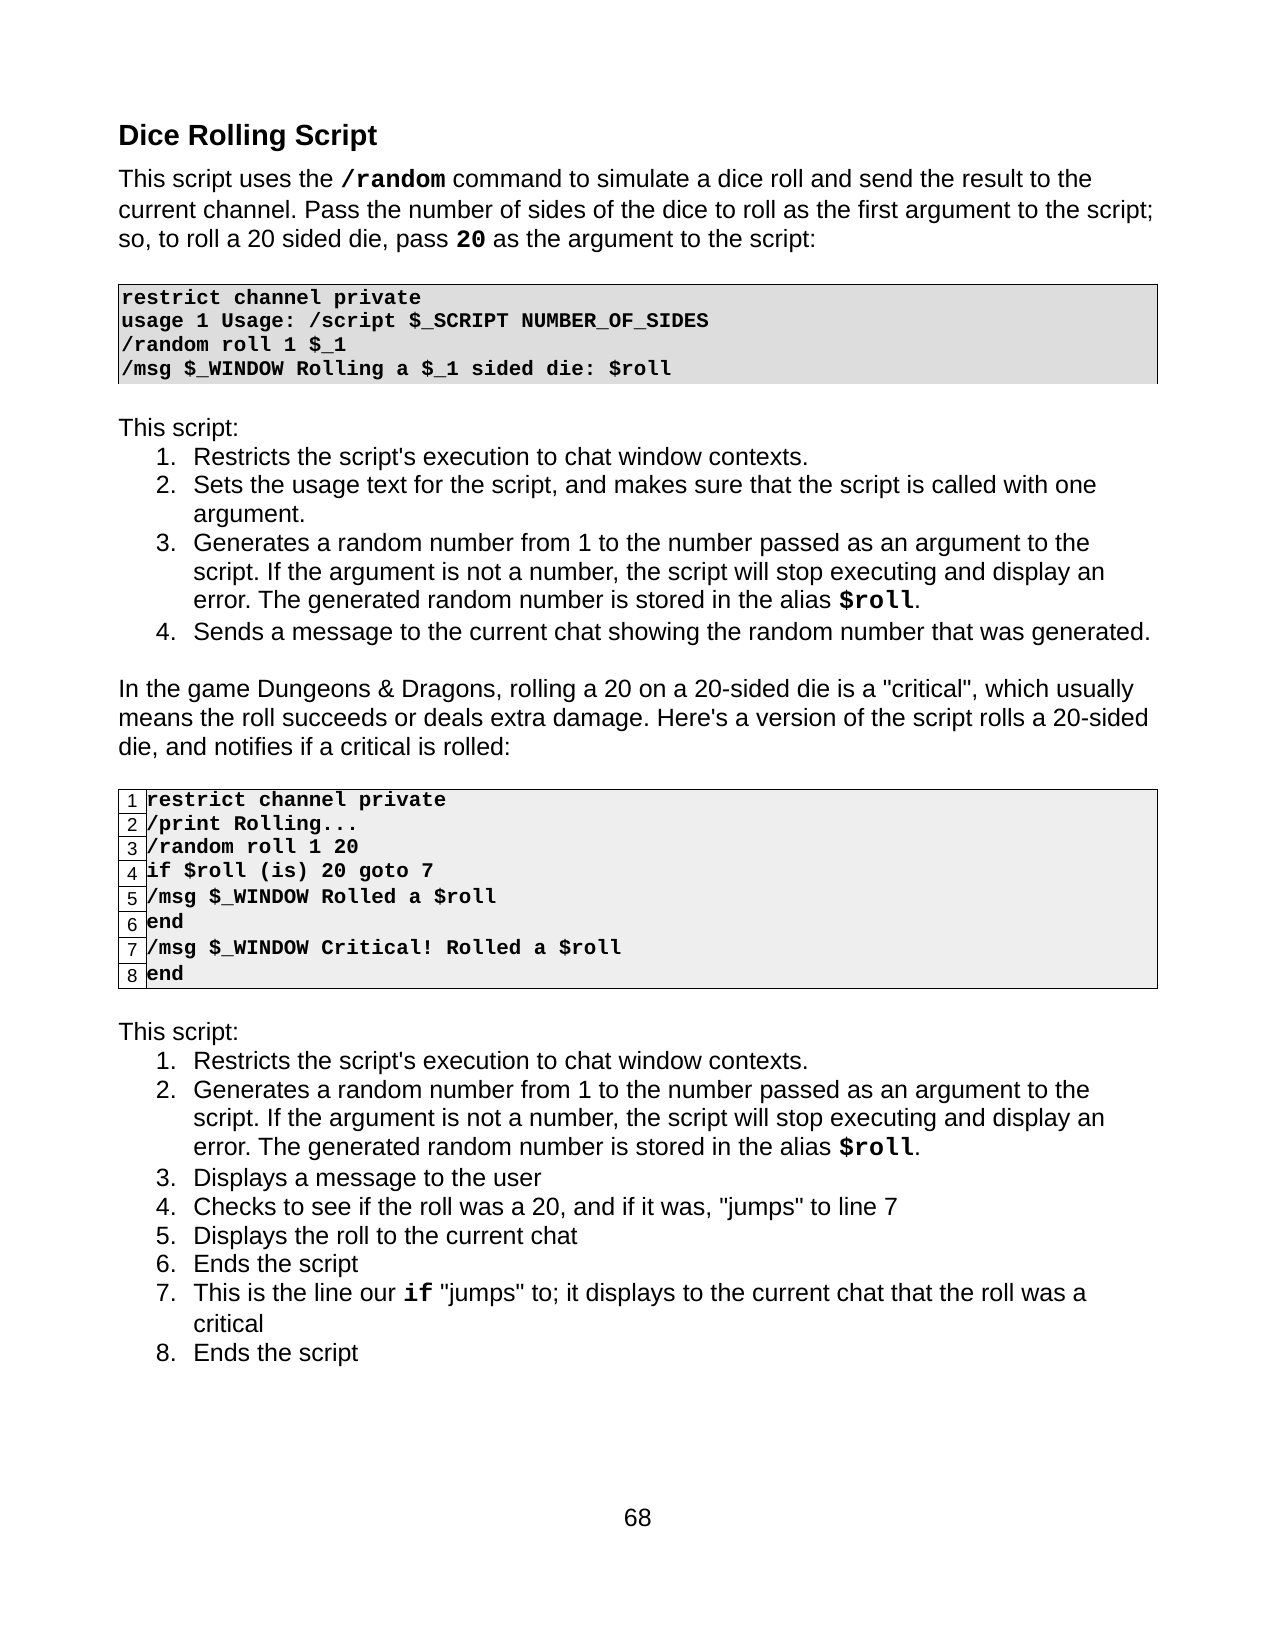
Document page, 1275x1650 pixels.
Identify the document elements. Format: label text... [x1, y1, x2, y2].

table_cell 5 [119, 887, 146, 911]
table_cell 6 [119, 912, 146, 937]
list Restricts the script's execution to chat window contexts. [156, 442, 1157, 471]
table_header 1 [119, 790, 146, 813]
table_header restrict channel private [147, 790, 1157, 813]
table_cell 7 [119, 938, 146, 963]
list Sends a message to the current chat showing the random number that was generated. [156, 616, 1157, 645]
table_cell /print Rolling... [147, 813, 1157, 836]
list This is the line our if "jumps" to; it displays to the current chat that the roll was a critical [156, 1278, 1157, 1338]
table_cell 4 [119, 861, 146, 886]
table_cell /random roll 1 20 [147, 836, 1157, 860]
list Restricts the script's execution to chat window contexts. [156, 1046, 1157, 1075]
table_cell 2 [119, 814, 146, 836]
text This script uses the /random command to simulate a dice roll and send the result to the current channel. Pass the number of sides of the dice to roll as the first argument to the script; so, to roll a 20 sided die, pass 20 as the argument to the script: [118, 164, 1157, 255]
list Checks to see if the roll was a 20, and if it was, "jumps" to line 7 [156, 1192, 1157, 1221]
table_header restrict channel private usage 1 Usage: /script $_SCRIPT NUMBER_OF_SIDES /random roll 1 $_1 /msg $_WINDOW Rolling a $_1 sided die: $roll [119, 285, 1157, 384]
table_cell end [147, 963, 1157, 988]
list Sets the usage text for the script, and makes sure that the script is called with one argument. [156, 471, 1157, 528]
subtitle Dice Rolling Script [118, 118, 1157, 152]
list Displays a message to the user [156, 1163, 1157, 1192]
text This script: [118, 1017, 1157, 1046]
table_cell if $roll (is) 20 goto 7 [147, 860, 1157, 886]
text In the game Dungeons & Dragons, rolling a 20 on a 20-sided die is a "critical", which usually means the roll succeeds or deals extra damage. Here's a version of the script rolls a 20-sided die, and notifies if a critical is rolled: [118, 674, 1157, 760]
table_cell 3 [119, 837, 146, 860]
table_cell /msg $_WINDOW Rolled a $roll [147, 886, 1157, 911]
list Ends the script [156, 1249, 1157, 1278]
text This script: [118, 413, 1157, 442]
list Ends the script [156, 1338, 1157, 1367]
list Generates a random number from 1 to the number passed as an argument to the script. If the argument is not a number, the script will stop executing and display an error. The generated random number is stored in the alias $roll. [156, 528, 1157, 616]
table_cell end [147, 911, 1157, 937]
table_cell /msg $_WINDOW Critical! Rolled a $roll [147, 937, 1157, 963]
table_cell 8 [119, 964, 146, 988]
list Displays the roll to the current chat [156, 1221, 1157, 1249]
list Generates a random number from 1 to the number passed as an argument to the script. If the argument is not a number, the script will stop executing and display an error. The generated random number is stored in the alias $roll. [156, 1075, 1157, 1163]
